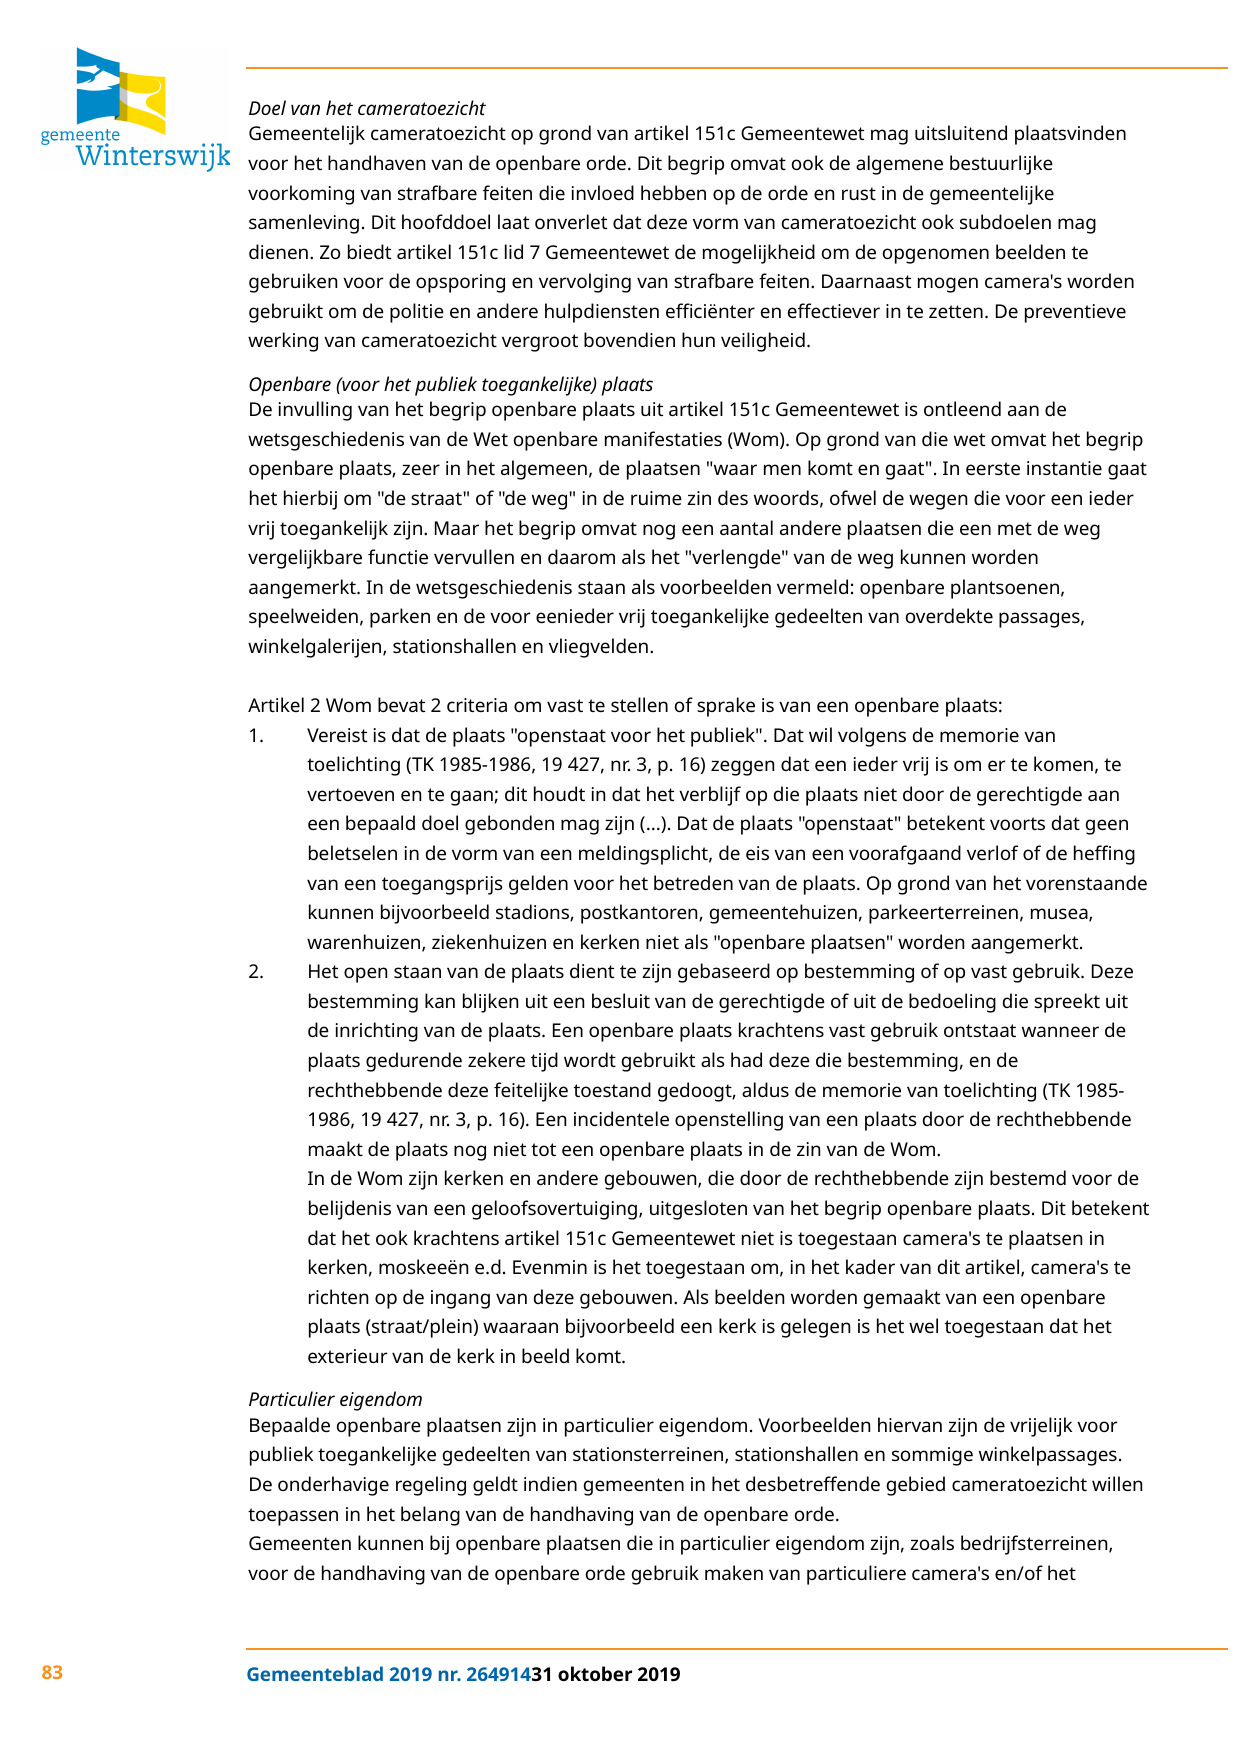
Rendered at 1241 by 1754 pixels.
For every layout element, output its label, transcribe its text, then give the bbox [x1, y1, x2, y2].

text Gemeenten kunnen bij openbare plaatsen die in particulier eigendom zijn, zoals bedrijfsterreinen, voor de handhaving van de openbare orde gebruik maken van particuliere camera's en/of het [248, 1530, 1152, 1586]
text Particulier eigendom [248, 1386, 1152, 1412]
list Het open staan van de plaats dient te zijn gebaseerd op bestemming of op vast gebruik. Deze bestemming kan blijken uit een besluit van de gerechtigde of uit de bedoeling die spreekt uit de inrichting van de plaats. Een openbare plaats krachtens vast gebruik ontstaat wanneer de plaats gedurende zekere tijd wordt gebruikt als had deze die bestemming, en de rechthebbende deze feitelijke toestand gedoogt, aldus de memorie van toelichting (TK 1985-1986, 19 427, nr. 3, p. 16). Een incidentele openstelling van een plaats door de rechthebbende maakt de plaats nog niet tot een openbare plaats in de zin van de Wom. [248, 958, 1152, 1162]
list In de Wom zijn kerken en andere gebouwen, die door de rechthebbende zijn bestemd voor de belijdenis van een geloofsovertuiging, uitgesloten van het begrip openbare plaats. Dit betekent dat het ook krachtens artikel 151c Gemeentewet niet is toegestaan camera's te plaatsen in kerken, moskeeën e.d. Evenmin is het toegestaan om, in het kader van dit artikel, camera's te richten op de ingang van deze gebouwen. Als beelden worden gemaakt van een openbare plaats (straat/plein) waaraan bijvoorbeeld een kerk is gelegen is het wel toegestaan dat het exterieur van de kerk in beeld komt. [248, 1166, 1152, 1369]
text De invulling van het begrip openbare plaats uit artikel 151c Gemeentewet is ontleend aan de wetsgeschiedenis van de Wet openbare manifestaties (Wom). Op grond van die wet omvat het begrip openbare plaats, zeer in het algemeen, de plaatsen "waar men komt en gaat". In eerste instantie gaat het hierbij om "de straat" of "de weg" in de ruime zin des woords, ofwel de wegen die voor een ieder vrij toegankelijk zijn. Maar het begrip omvat nog een aantal andere plaatsen die een met de weg vergelijkbare functie vervullen en daarom als het "verlengde" van de weg kunnen worden aangemerkt. In de wetsgeschiedenis staan als voorbeelden vermeld: openbare plantsoenen, speelweiden, parken en de voor eenieder vrij toegankelijke gedeelten van overdekte passages, winkelgalerijen, stationshallen en vliegvelden. [248, 396, 1152, 659]
list Vereist is dat de plaats "openstaat voor het publiek". Dat wil volgens de memorie van toelichting (TK 1985-1986, 19 427, nr. 3, p. 16) zeggen dat een ieder vrij is om er te komen, te vertoeven en te gaan; dit houdt in dat het verblijf op die plaats niet door de gerechtigde aan een bepaald doel gebonden mag zijn (...). Dat de plaats "openstaat" betekent voorts dat geen beletselen in de vorm van een meldingsplicht, de eis van een voorafgaand verlof of de heffing van een toegangsprijs gelden voor het betreden van de plaats. Op grond van het vorenstaande kunnen bijvoorbeeld stadions, postkantoren, gemeentehuizen, parkeerterreinen, musea, warenhuizen, ziekenhuizen en kerken niet als "openbare plaatsen" worden aangemerkt. [248, 722, 1152, 955]
text Openbare (voor het publiek toegankelijke) plaats [248, 371, 1152, 396]
text Bepaalde openbare plaatsen zijn in particulier eigendom. Voorbeelden hiervan zijn de vrijelijk voor publiek toegankelijke gedeelten van stationsterreinen, stationshallen en sommige winkelpassages. De onderhavige regeling geldt indien gemeenten in het desbetreffende gebied cameratoezicht willen toepassen in het belang van de handhaving van de openbare orde. [248, 1412, 1152, 1526]
text Gemeentelijk cameratoezicht op grond van artikel 151c Gemeentewet mag uitsluitend plaatsvinden voor het handhaven van de openbare orde. Dit begrip omvat ook de algemene bestuurlijke voorkoming van strafbare feiten die invloed hebben op de orde en rust in de gemeentelijke samenleving. Dit hoofddoel laat onverlet dat deze vorm van cameratoezicht ook subdoelen mag dienen. Zo biedt artikel 151c lid 7 Gemeentewet de mogelijkheid om de opgenomen beelden te gebruiken voor de opsporing en vervolging van strafbare feiten. Daarnaast mogen camera's worden gebruikt om de politie en andere hulpdiensten efficiënter en effectiever in te zetten. De preventieve werking van cameratoezicht vergroot bovendien hun veiligheid. [248, 121, 1152, 353]
picture [41, 47, 231, 172]
picture [225, 153, 231, 162]
text Artikel 2 Wom bevat 2 criteria om vast te stellen of sprake is van een openbare plaats: [248, 692, 1152, 718]
text Doel van het cameratoezicht [248, 95, 1152, 121]
